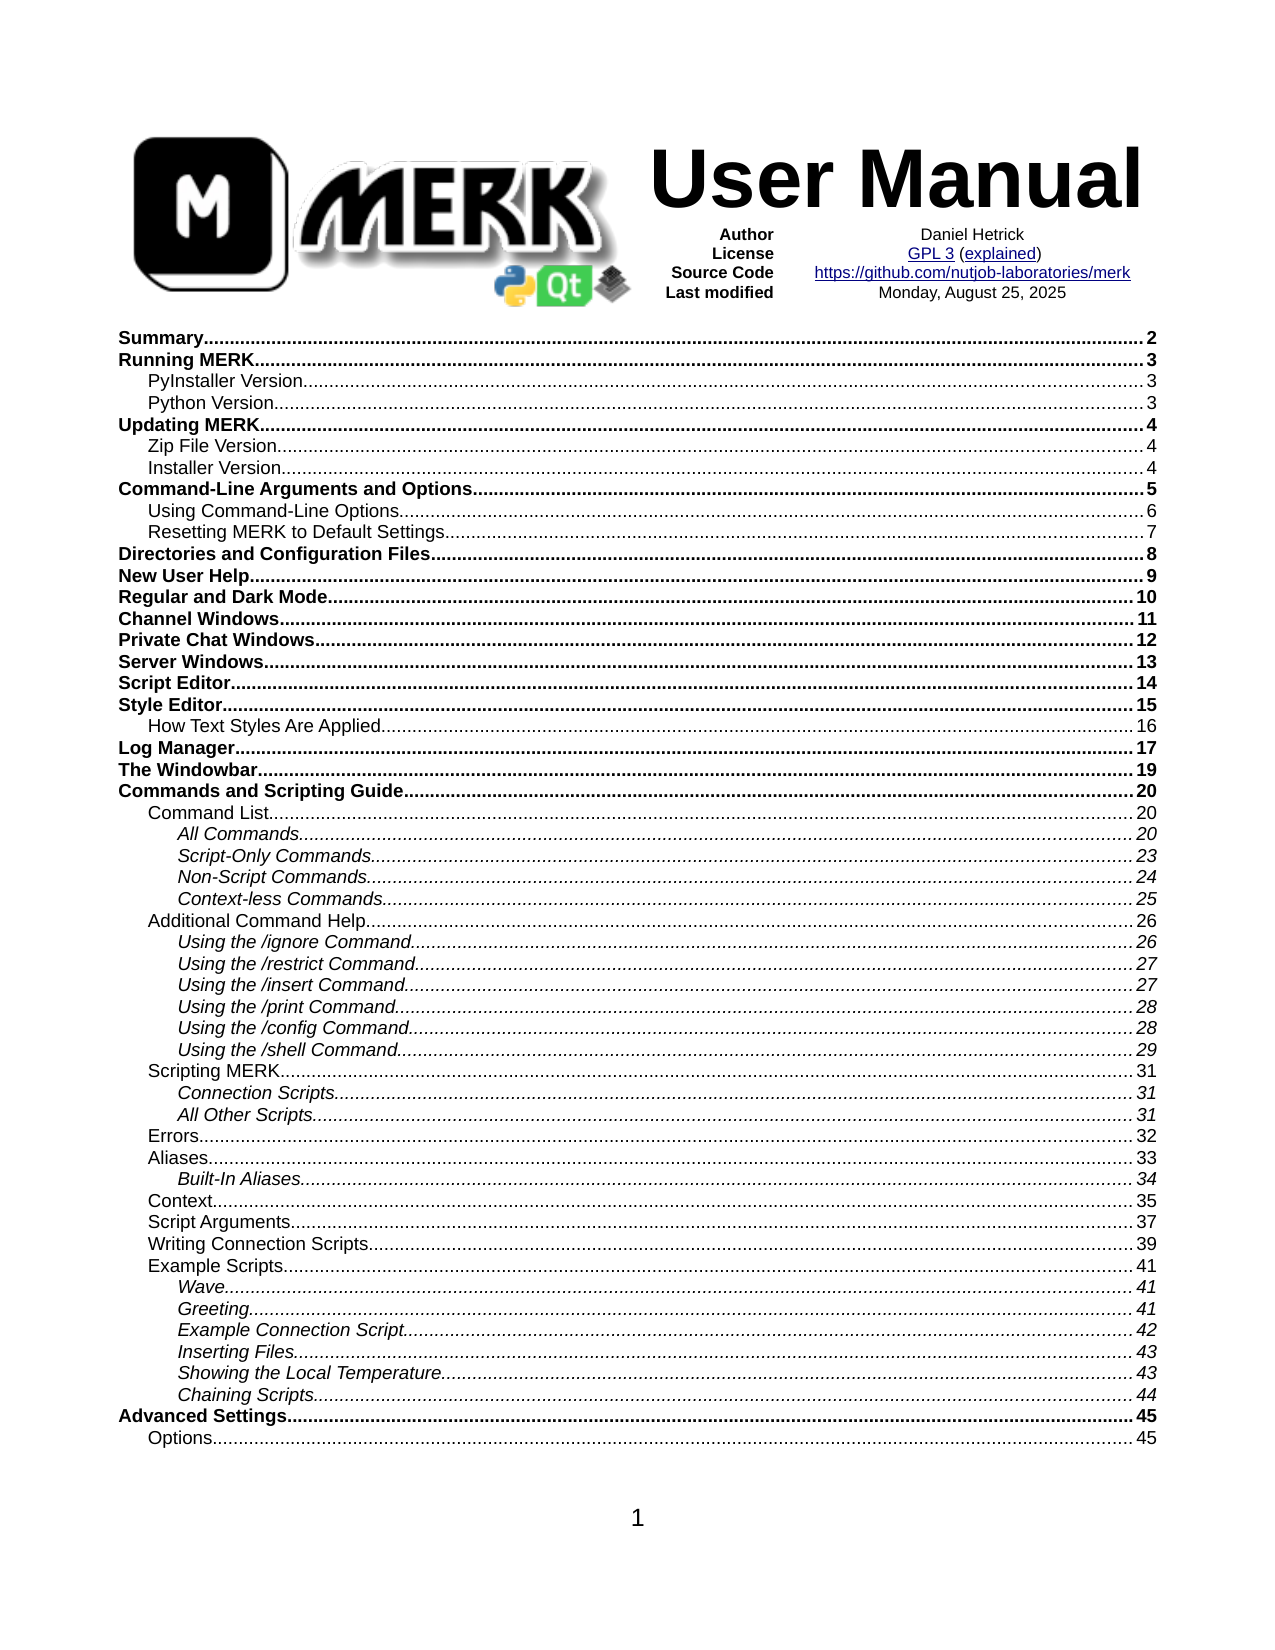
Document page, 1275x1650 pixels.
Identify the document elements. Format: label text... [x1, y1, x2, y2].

text Chaining Scripts 44 [177, 1384, 1157, 1405]
table_header [638, 118, 1157, 129]
text Using the /print Command 28 [177, 996, 1157, 1017]
text Script Editor 14 [118, 672, 1157, 694]
text Using the /restrict Command 27 [177, 952, 1157, 974]
table_cell Last modified [638, 283, 788, 302]
table_cell Monday, August 25, 2025 [788, 283, 1157, 302]
text Context 35 [148, 1190, 1157, 1211]
text The Windowbar 19 [118, 758, 1157, 780]
text Errors 32 [148, 1125, 1157, 1147]
text Writing Connection Scripts 39 [148, 1233, 1157, 1254]
table_cell License [638, 244, 788, 263]
text Regular and Dark Mode 10 [118, 586, 1157, 607]
text Built-In Aliases 34 [177, 1168, 1157, 1190]
text All Other Scripts 31 [177, 1103, 1157, 1125]
text Command-Line Arguments and Options 5 [118, 478, 1157, 500]
text Options 45 [148, 1427, 1157, 1448]
text Python Version 3 [148, 392, 1157, 413]
text Using the /ignore Command 26 [177, 931, 1157, 952]
text Non-Script Commands 24 [177, 866, 1157, 888]
text Directories and Configuration Files 8 [118, 543, 1157, 564]
text Inserting Files 43 [177, 1341, 1157, 1362]
text Example Scripts 41 [148, 1254, 1157, 1276]
text Using Command-Line Options 6 [148, 500, 1157, 521]
text Log Manager 17 [118, 737, 1157, 758]
text Updating MERK 4 [118, 413, 1157, 435]
table_header [638, 302, 1157, 313]
text Resetting MERK to Default Settings 7 [148, 521, 1157, 543]
table_cell https://github.com/nutjob-laboratories/merk [788, 263, 1157, 282]
text Script Arguments 37 [148, 1211, 1157, 1233]
text All Commands 20 [177, 823, 1157, 845]
text Zip File Version 4 [148, 435, 1157, 457]
text Command List 20 [148, 802, 1157, 823]
text Additional Command Help 26 [148, 909, 1157, 931]
text Server Windows 13 [118, 651, 1157, 672]
text Advanced Settings 45 [118, 1405, 1157, 1427]
text Example Connection Script 42 [177, 1319, 1157, 1341]
text Using the /insert Command 27 [177, 974, 1157, 996]
text Wave 41 [177, 1276, 1157, 1297]
table_header Author [638, 225, 788, 244]
text PyInstaller Version 3 [148, 370, 1157, 392]
text How Text Styles Are Applied 16 [148, 715, 1157, 737]
text Private Chat Windows 12 [118, 629, 1157, 651]
table_cell Source Code [638, 263, 788, 282]
text Summary 2 [118, 327, 1157, 349]
table_header User Manual [638, 129, 1157, 225]
text Style Editor 15 [118, 694, 1157, 715]
text Aliases 33 [148, 1147, 1157, 1168]
text Connection Scripts 31 [177, 1082, 1157, 1103]
text Script-Only Commands 23 [177, 845, 1157, 866]
text Installer Version 4 [148, 457, 1157, 478]
text Channel Windows 11 [118, 607, 1157, 629]
table_cell GPL 3 (explained) [788, 244, 1157, 263]
picture [118, 118, 638, 313]
table_header Daniel Hetrick [788, 225, 1157, 244]
text Using the /config Command 28 [177, 1017, 1157, 1039]
text Context-less Commands 25 [177, 888, 1157, 909]
text Using the /shell Command 29 [177, 1039, 1157, 1060]
text Running MERK 3 [118, 349, 1157, 370]
text New User Help 9 [118, 564, 1157, 586]
text Scripting MERK 31 [148, 1060, 1157, 1082]
text Greeting 41 [177, 1297, 1157, 1319]
text Commands and Scripting Guide 20 [118, 780, 1157, 802]
text Showing the Local Temperature 43 [177, 1362, 1157, 1384]
